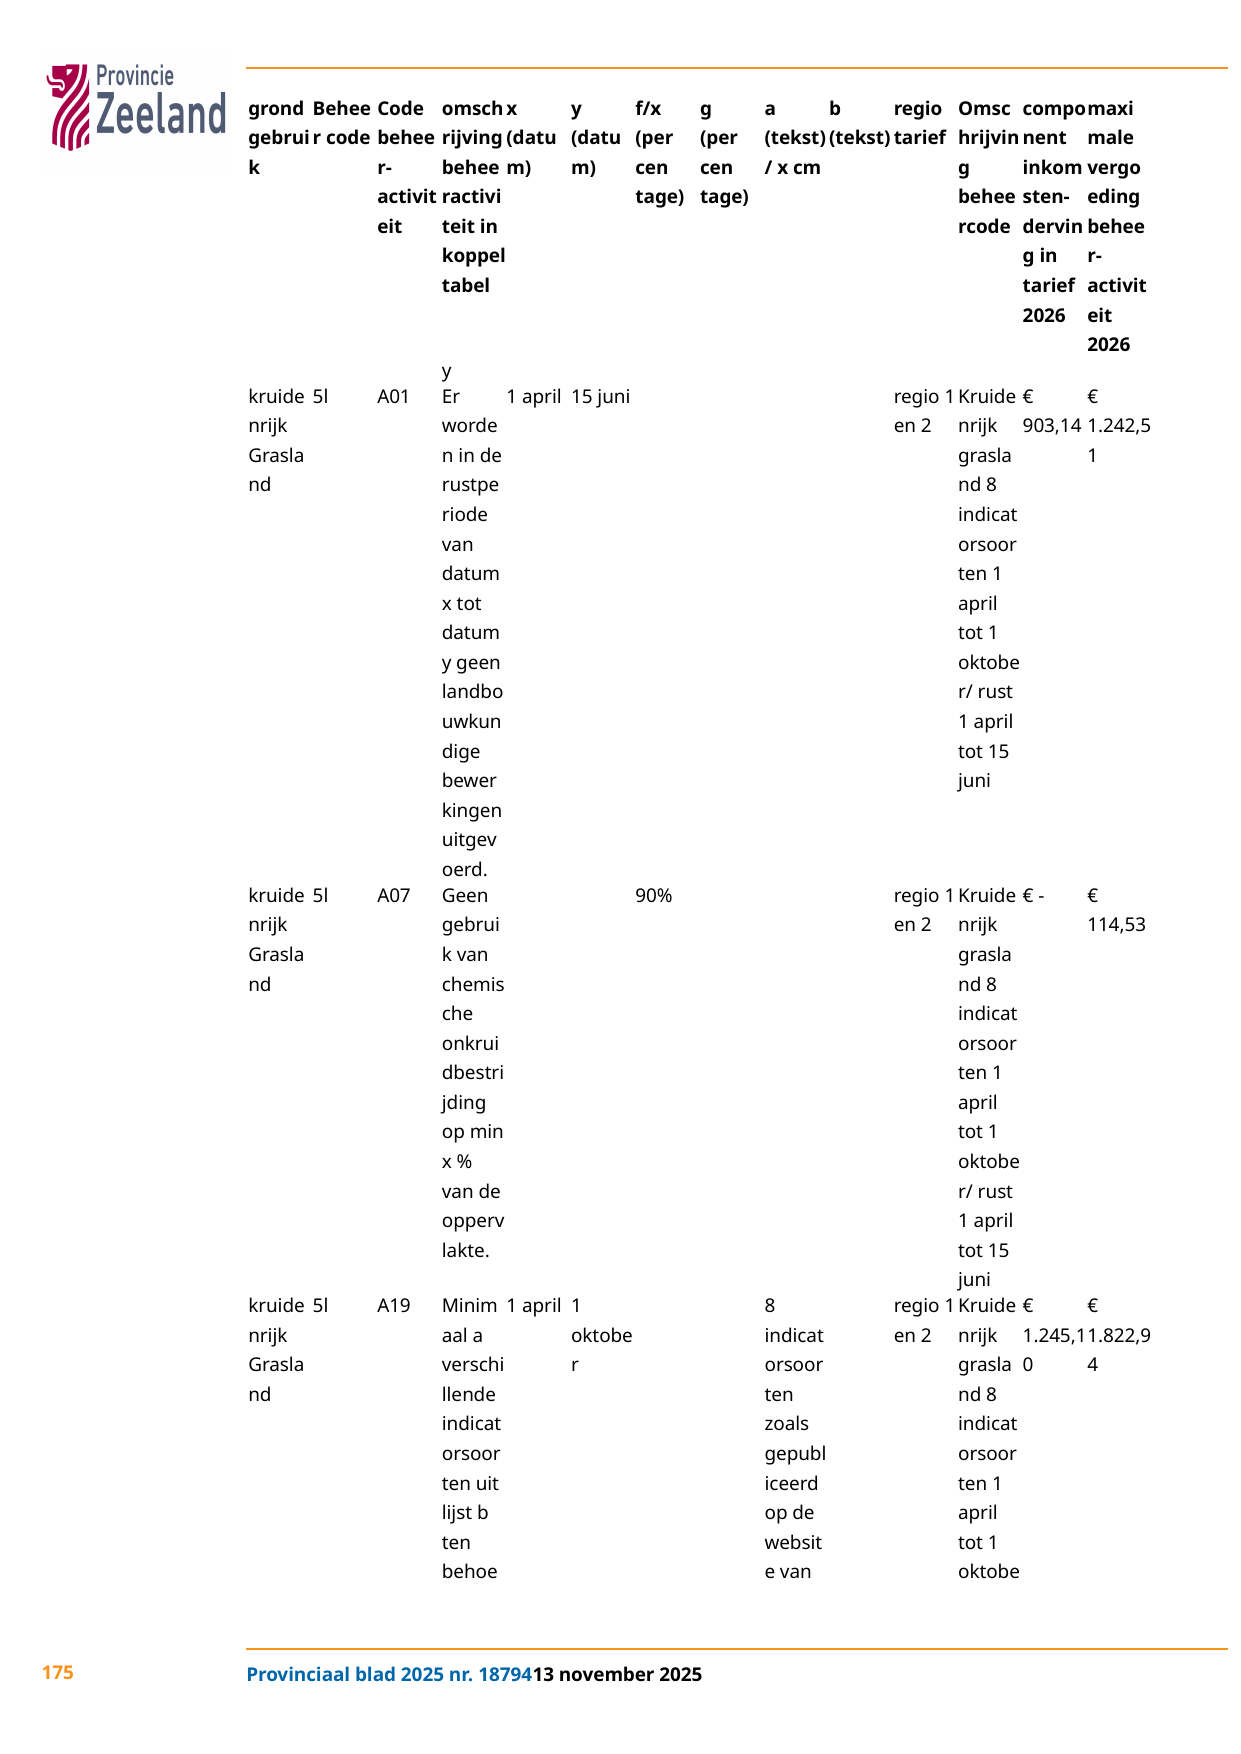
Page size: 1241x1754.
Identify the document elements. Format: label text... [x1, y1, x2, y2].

picture [41, 47, 231, 172]
table_cell 5l [313, 882, 377, 1292]
table_cell [635, 383, 700, 882]
table_header y (datum) [571, 95, 635, 357]
table_cell [248, 357, 312, 383]
table_cell Kruidenrijk grasland 8 indicatorsoorten 1 april tot 1 oktober/ rust 1 april tot 15 juni [958, 383, 1022, 882]
table_cell A07 [377, 882, 442, 1292]
table_header a (tekst) / x cm [764, 95, 829, 357]
table_cell € 1.242,51 [1087, 383, 1152, 882]
table_cell [506, 357, 571, 383]
table_cell [571, 357, 635, 383]
table_cell [1023, 357, 1087, 383]
table_cell [700, 1292, 764, 1584]
table_cell [1087, 357, 1152, 383]
table_cell € 1.245,10 [1023, 1292, 1087, 1584]
table_header grond gebruik [248, 95, 312, 357]
table_cell [829, 383, 893, 882]
table_cell € 1.822,94 [1087, 1292, 1152, 1584]
table_header omschrijving beheeractiviteit in koppeltabel [442, 95, 506, 357]
table_cell [635, 357, 700, 383]
table_cell [829, 882, 893, 1292]
table_cell [764, 357, 829, 383]
table_cell Kruidenrijk grasland 8 indicatorsoorten 1 april tot 1 oktobe [958, 1292, 1022, 1584]
table_cell 5l [313, 1292, 377, 1584]
table_cell 1 oktober [571, 1292, 635, 1584]
table_cell € 903,14 [1023, 383, 1087, 882]
table_cell [829, 1292, 893, 1584]
table_cell [377, 357, 442, 383]
table_cell 1 april [506, 383, 571, 882]
table_cell [764, 383, 829, 882]
table_header Code beheer-activiteit [377, 95, 442, 357]
table_header b (tekst) [829, 95, 893, 357]
table_cell kruidenrijk Grasland [248, 1292, 312, 1584]
table_header g (per cen tage) [700, 95, 764, 357]
table_cell regio 1 en 2 [894, 383, 958, 882]
table_header component inkomsten-derving in tarief 2026 [1023, 95, 1087, 357]
table_cell Kruidenrijk grasland 8 indicatorsoorten 1 april tot 1 oktober/ rust 1 april tot 15 juni [958, 882, 1022, 1292]
table_cell [829, 357, 893, 383]
table_cell [700, 357, 764, 383]
table_cell kruidenrijk Grasland [248, 882, 312, 1292]
table_cell € 114,53 [1087, 882, 1152, 1292]
table_cell A19 [377, 1292, 442, 1584]
table_cell [506, 882, 571, 1292]
table_header x (datum) [506, 95, 571, 357]
table_cell A01 [377, 383, 442, 882]
table_cell kruidenrijk Grasland [248, 383, 312, 882]
table_cell € - [1023, 882, 1087, 1292]
table_header regio tarief [894, 95, 958, 357]
table_header Omschrijving beheercode [958, 95, 1022, 357]
table_cell 15 juni [571, 383, 635, 882]
table_cell [894, 357, 958, 383]
table_cell 8 indicatorsoorten zoals gepubliceerd op de website van [764, 1292, 829, 1584]
table_cell Geen gebruik van chemische onkruidbestrijding op min x % van de oppervlakte. [442, 882, 506, 1292]
table_header f/x (per cen tage) [635, 95, 700, 357]
table_cell 1 april [506, 1292, 571, 1584]
table_cell [700, 383, 764, 882]
table_cell Er worden in de rustperiode van datum x tot datum y geen landbouwkundige bewerkingen uitgevoerd. [442, 383, 506, 882]
table_cell Minimaal a verschillende indicatorsoorten uit lijst b ten behoe [442, 1292, 506, 1584]
table_cell 5l [313, 383, 377, 882]
table_cell regio 1 en 2 [894, 882, 958, 1292]
table_cell y [442, 357, 506, 383]
table_cell 90% [635, 882, 700, 1292]
table_header maximale vergoeding beheer-activiteit 2026 [1087, 95, 1152, 357]
table_cell [635, 1292, 700, 1584]
table_cell [700, 882, 764, 1292]
table_header Beheer code [313, 95, 377, 357]
table_cell [571, 882, 635, 1292]
table_cell [313, 357, 377, 383]
table_cell regio 1 en 2 [894, 1292, 958, 1584]
table_cell [764, 882, 829, 1292]
